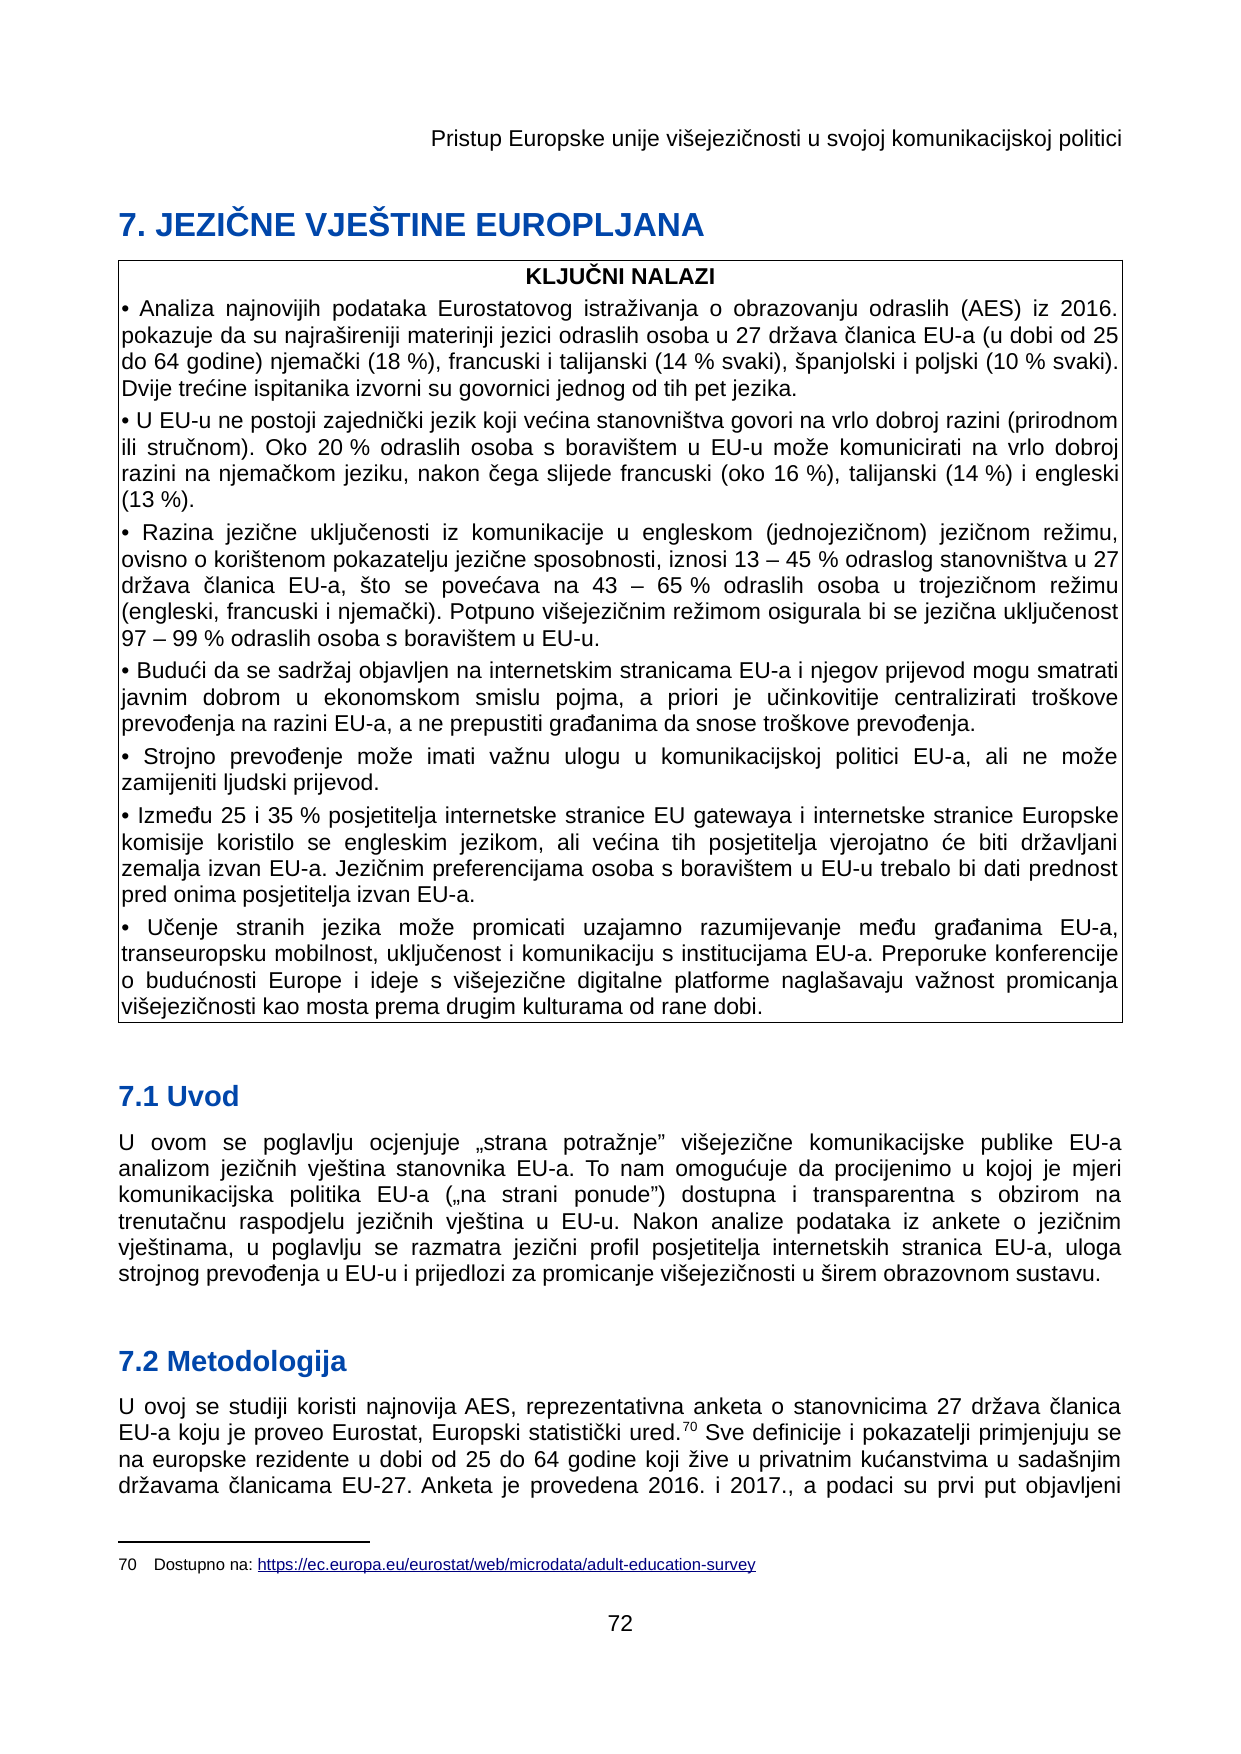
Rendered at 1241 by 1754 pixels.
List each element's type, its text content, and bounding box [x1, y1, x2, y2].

text • Razina jezične uključenosti iz komunikacije u engleskom (jednojezičnom) jezičnom režimu, ovisno o korištenom pokazatelju jezične sposobnosti, iznosi 13 – 45 % odraslog stanovništva u 27 država članica EU-a, što se povećava na 43 – 65 % odraslih osoba u trojezičnom režimu (engleski, francuski i njemački). Potpuno višejezičnim režimom osigurala bi se jezična uključenost 97 – 99 % odraslih osoba s boravištem u EU-u. [119, 516, 1122, 651]
text Dostupno na: https://ec.europa.eu/eurostat/web/microdata/adult-education-survey [118, 1554, 1122, 1573]
subtitle 7.2 Metodologija [118, 1343, 1122, 1377]
text KLJUČNI NALAZI [119, 261, 1122, 289]
text • Analiza najnovijih podataka Eurostatovog istraživanja o obrazovanju odraslih (AES) iz 2016. pokazuje da su najrašireniji materinji jezici odraslih osoba u 27 država članica EU-a (u dobi od 25 do 64 godine) njemački (18 %), francuski i talijanski (14 % svaki), španjolski i poljski (10 % svaki). Dvije trećine ispitanika izvorni su govornici jednog od tih pet jezika. [119, 292, 1122, 401]
text U ovom se poglavlju ocjenjuje „strana potražnje” višejezične komunikacijske publike EU-a analizom jezičnih vještina stanovnika EU-a. To nam omogućuje da procijenimo u kojoj je mjeri komunikacijska politika EU-a („na strani ponude”) dostupna i transparentna s obzirom na trenutačnu raspodjelu jezičnih vještina u EU-u. Nakon analize podataka iz ankete o jezičnim vještinama, u poglavlju se razmatra jezični profil posjetitelja internetskih stranica EU-a, uloga strojnog prevođenja u EU-u i prijedlozi za promicanje višejezičnosti u širem obrazovnom sustavu. [118, 1128, 1122, 1287]
subtitle 7. JEZIČNE VJEŠTINE EUROPLJANA [118, 205, 1122, 244]
subtitle 7.1 Uvod [118, 1079, 1122, 1113]
text • Budući da se sadržaj objavljen na internetskim stranicama EU-a i njegov prijevod mogu smatrati javnim dobrom u ekonomskom smislu pojma, a priori je učinkovitije centralizirati troškove prevođenja na razini EU-a, a ne prepustiti građanima da snose troškove prevođenja. [119, 654, 1122, 736]
text • U EU-u ne postoji zajednički jezik koji većina stanovništva govori na vrlo dobroj razini (prirodnom ili stručnom). Oko 20 % odraslih osoba s boravištem u EU-u može komunicirati na vrlo dobroj razini na njemačkom jeziku, nakon čega slijede francuski (oko 16 %), talijanski (14 %) i engleski (13 %). [119, 404, 1122, 513]
text U ovoj se studiji koristi najnovija AES, reprezentativna anketa o stanovnicima 27 država članica EU-a koju je proveo Eurostat, Europski statistički ured. Sve definicije i pokazatelji primjenjuju se na europske rezidente u dobi od 25 do 64 godine koji žive u privatnim kućanstvima u sadašnjim državama članicama EU-27. Anketa je provedena 2016. i 2017., a podaci su prvi put objavljeni [118, 1393, 1122, 1498]
text • Strojno prevođenje može imati važnu ulogu u komunikacijskoj politici EU-a, ali ne može zamijeniti ljudski prijevod. [119, 740, 1122, 796]
text • Između 25 i 35 % posjetitelja internetske stranice EU gatewaya i internetske stranice Europske komisije koristilo se engleskim jezikom, ali većina tih posjetitelja vjerojatno će biti državljani zemalja izvan EU-a. Jezičnim preferencijama osoba s boravištem u EU-u trebalo bi dati prednost pred onima posjetitelja izvan EU-a. [119, 799, 1122, 907]
text • Učenje stranih jezika može promicati uzajamno razumijevanje među građanima EU-a, transeuropsku mobilnost, uključenost i komunikaciju s institucijama EU-a. Preporuke konferencije o budućnosti Europe i ideje s višejezične digitalne platforme naglašavaju važnost promicanja višejezičnosti kao mosta prema drugim kulturama od rane dobi. [119, 911, 1122, 1022]
